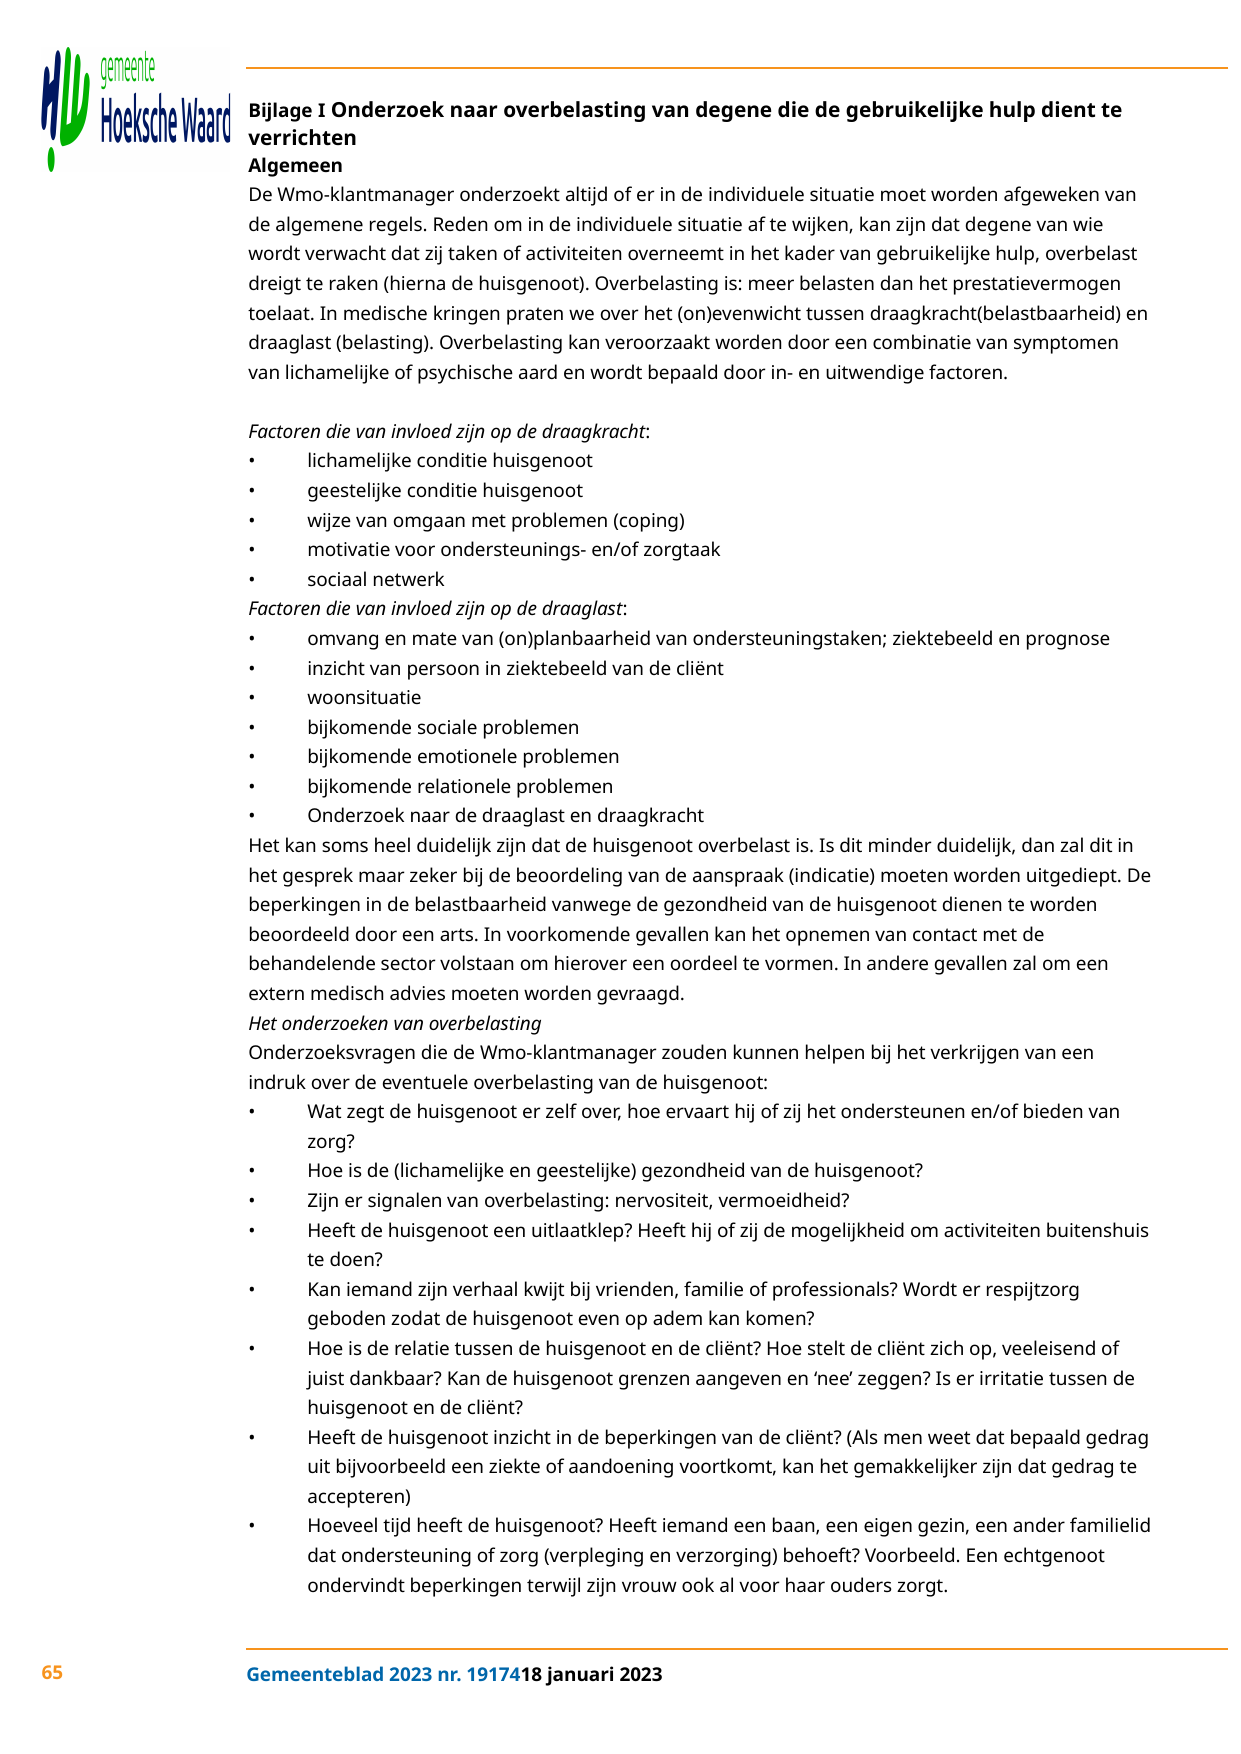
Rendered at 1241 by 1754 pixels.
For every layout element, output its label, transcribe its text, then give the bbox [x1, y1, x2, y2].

list Hoeveel tijd heeft de huisgenoot? Heeft iemand een baan, een eigen gezin, een ander familielid dat ondersteuning of zorg (verpleging en verzorging) behoeft? Voorbeeld. Een echtgenoot ondervindt beperkingen terwijl zijn vrouw ook al voor haar ouders zorgt. [248, 1513, 1152, 1597]
list omvang en mate van (on)planbaarheid van ondersteuningstaken; ziektebeeld en prognose [248, 625, 1152, 651]
text De Wmo-klantmanager onderzoekt altijd of er in de individuele situatie moet worden afgeweken van de algemene regels. Reden om in de individuele situatie af te wijken, kan zijn dat degene van wie wordt verwacht dat zij taken of activiteiten overneemt in het kader van gebruikelijke hulp, overbelast dreigt te raken (hierna de huisgenoot). Overbelasting is: meer belasten dan het prestatievermogen toelaat. In medische kringen praten we over het (on)evenwicht tussen draagkracht(belastbaarheid) en draaglast (belasting). Overbelasting kan veroorzaakt worden door een combinatie van symptomen van lichamelijke of psychische aard en wordt bepaald door in- en uitwendige factoren. [248, 181, 1152, 384]
list bijkomende sociale problemen [248, 714, 1152, 739]
list Hoe is de (lichamelijke en geestelijke) gezondheid van de huisgenoot? [248, 1158, 1152, 1183]
text Bijlage I Onderzoek naar overbelasting van degene die de gebruikelijke hulp dient te verrichten [248, 95, 1152, 152]
text Onderzoeksvragen die de Wmo-klantmanager zouden kunnen helpen bij het verkrijgen van een indruk over de eventuele overbelasting van de huisgenoot: [248, 1039, 1152, 1094]
list Hoe is de relatie tussen de huisgenoot en de cliënt? Hoe stelt de cliënt zich op, veeleisend of juist dankbaar? Kan de huisgenoot grenzen aangeven en ‘nee’ zeggen? Is er irritatie tussen de huisgenoot en de cliënt? [248, 1335, 1152, 1420]
list Heeft de huisgenoot inzicht in de beperkingen van de cliënt? (Als men weet dat bepaald gedrag uit bijvoorbeeld een ziekte of aandoening voortkomt, kan het gemakkelijker zijn dat gedrag te accepteren) [248, 1424, 1152, 1509]
list bijkomende emotionele problemen [248, 743, 1152, 769]
list sociaal netwerk [248, 566, 1152, 592]
list motivatie voor ondersteunings- en/of zorgtaak [248, 536, 1152, 562]
list Wat zegt de huisgenoot er zelf over, hoe ervaart hij of zij het ondersteunen en/of bieden van zorg? [248, 1098, 1152, 1154]
list Heeft de huisgenoot een uitlaatklep? Heeft hij of zij de mogelijkheid om activiteiten buitenshuis te doen? [248, 1217, 1152, 1272]
list Onderzoek naar de draaglast en draagkracht [248, 803, 1152, 828]
list wijze van omgaan met problemen (coping) [248, 507, 1152, 532]
text Algemeen [248, 152, 1152, 177]
text Factoren die van invloed zijn op de draaglast: [248, 596, 1152, 621]
list woonsituatie [248, 684, 1152, 710]
list Kan iemand zijn verhaal kwijt bij vrienden, familie of professionals? Wordt er respijtzorg geboden zodat de huisgenoot even op adem kan komen? [248, 1276, 1152, 1331]
list Zijn er signalen van overbelasting: nervositeit, vermoeidheid? [248, 1187, 1152, 1213]
list geestelijke conditie huisgenoot [248, 477, 1152, 503]
picture [41, 47, 231, 172]
text Het onderzoeken van overbelasting [248, 1010, 1152, 1035]
text Factoren die van invloed zijn op de draagkracht: [248, 418, 1152, 444]
list bijkomende relationele problemen [248, 773, 1152, 799]
list inzicht van persoon in ziektebeeld van de cliënt [248, 655, 1152, 680]
list lichamelijke conditie huisgenoot [248, 448, 1152, 473]
text Het kan soms heel duidelijk zijn dat de huisgenoot overbelast is. Is dit minder duidelijk, dan zal dit in het gesprek maar zeker bij de beoordeling van de aanspraak (indicatie) moeten worden uitgediept. De beperkingen in de belastbaarheid vanwege de gezondheid van de huisgenoot dienen te worden beoordeeld door een arts. In voorkomende gevallen kan het opnemen van contact met de behandelende sector volstaan om hierover een oordeel te vormen. In andere gevallen zal om een extern medisch advies moeten worden gevraagd. [248, 832, 1152, 1006]
